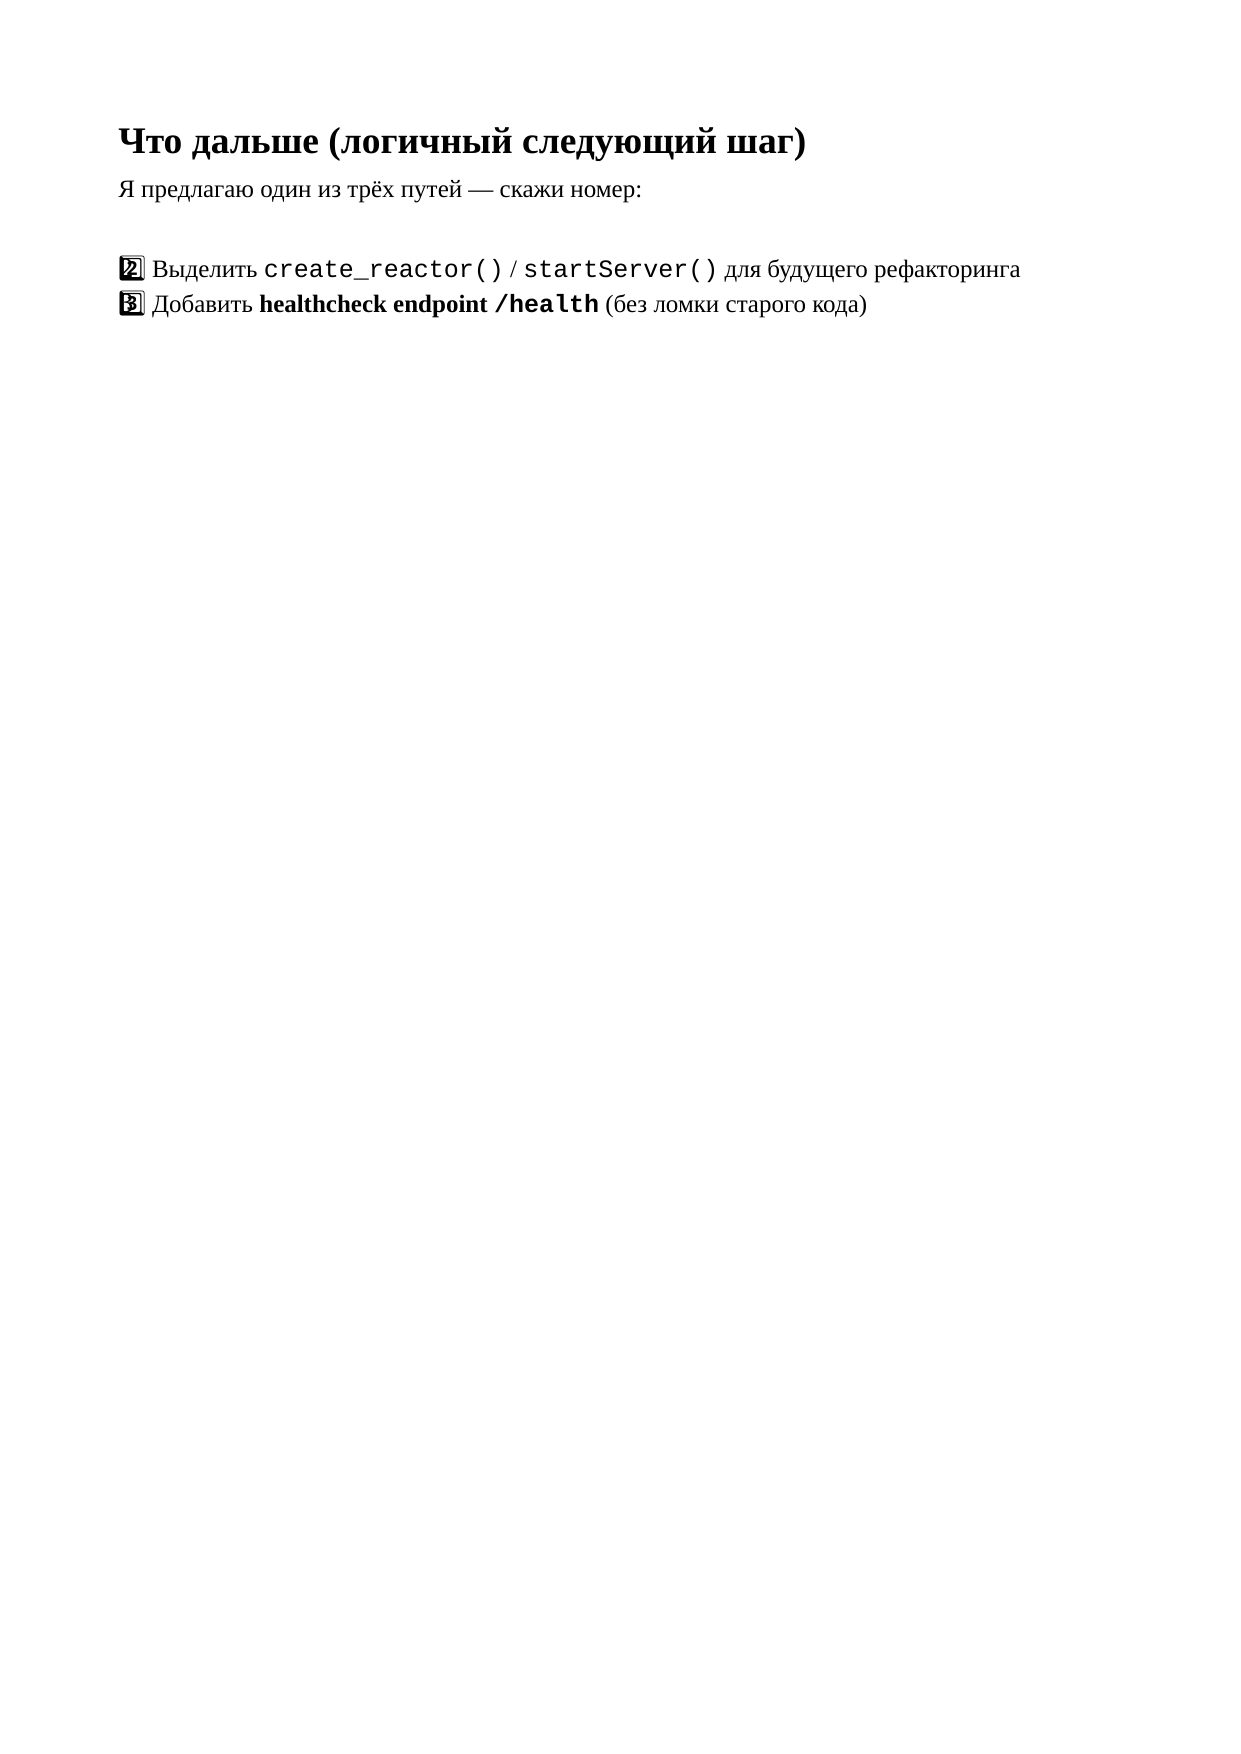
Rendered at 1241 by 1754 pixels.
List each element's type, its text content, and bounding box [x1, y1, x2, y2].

text Я предлагаю один из трёх путей — скажи номер: [118, 174, 1122, 202]
text 2️⃣ Выделить create_reactor() / startServer() для будущего рефакторинга 3️⃣ Добавить healthcheck endpoint /health (без ломки старого кода) [118, 221, 1122, 320]
subtitle Что дальше (логичный следующий шаг) [118, 118, 1122, 161]
